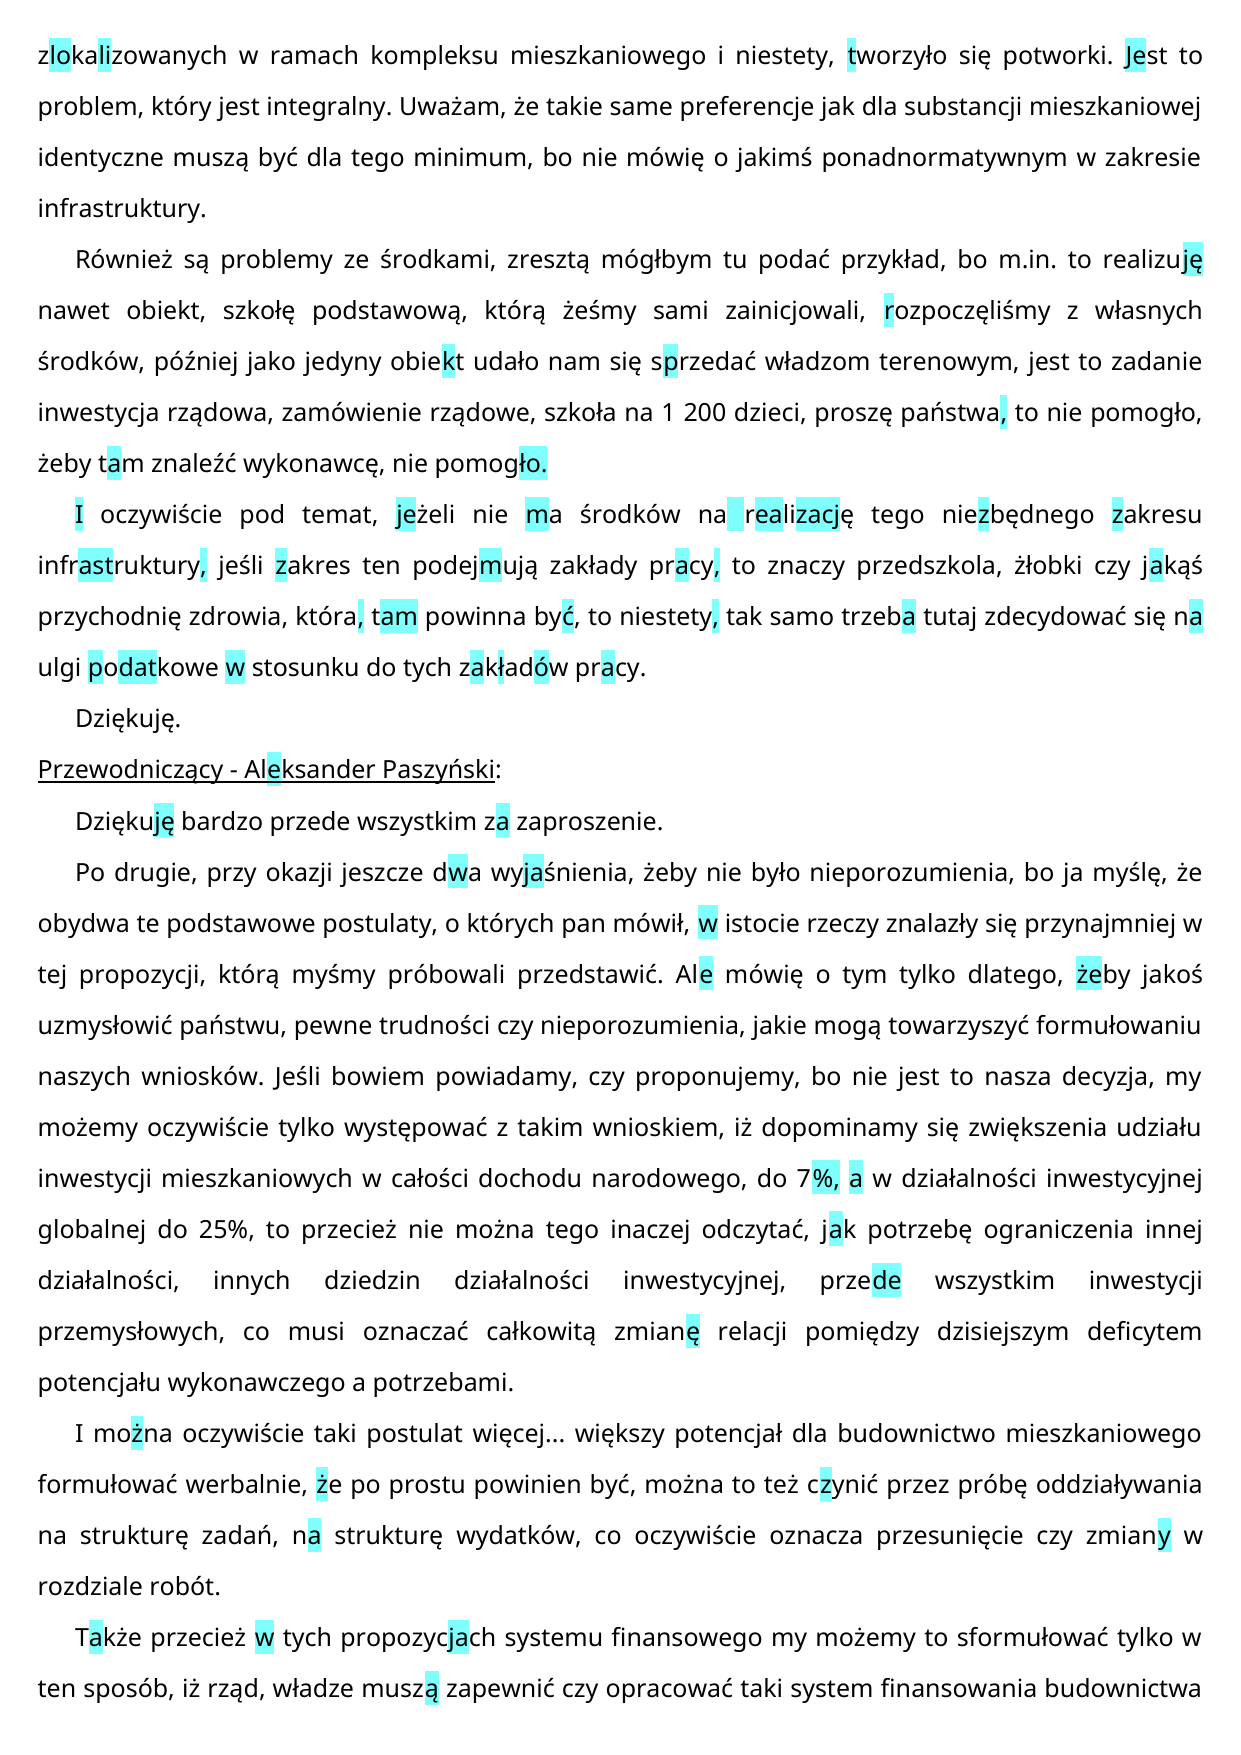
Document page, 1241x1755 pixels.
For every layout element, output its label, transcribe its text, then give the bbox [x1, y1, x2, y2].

text zlokalizowanych w ramach kompleksu mieszkaniowego i niestety, tworzyło się potworki. Jest to problem, który jest integralny. Uważam, że takie same preferencje jak dla substancji mieszkaniowej identyczne muszą być dla tego minimum, bo nie mówię o jakimś ponadnormatywnym w zakresie infrastruktury. [37, 37, 1203, 225]
text Również są problemy ze środkami, zresztą mógłbym tu podać przykład, bo m.in. to realizuję nawet obiekt, szkołę podstawową, którą żeśmy sami zainicjowali, rozpoczęliśmy z własnych środków, później jako jedyny obiekt udało nam się sprzedać władzom terenowym, jest to zadanie inwestycja rządowa, zamówienie rządowe, szkoła na 1 200 dzieci, proszę państwa, to nie pomogło, żeby tam znaleźć wykonawcę, nie pomogło. [37, 242, 1203, 480]
text Po drugie, przy okazji jeszcze dwa wyjaśnienia, żeby nie było nieporozumienia, bo ja myślę, że obydwa te podstawowe postulaty, o których pan mówił, w istocie rzeczy znalazły się przynajmniej w tej propozycji, którą myśmy próbowali przedstawić. Ale mówię o tym tylko dlatego, żeby jakoś uzmysłowić państwu, pewne trudności czy nieporozumienia, jakie mogą towarzyszyć formułowaniu naszych wniosków. Jeśli bowiem powiadamy, czy proponujemy, bo nie jest to nasza decyzja, my możemy oczywiście tylko występować z takim wnioskiem, iż dopominamy się zwiększenia udziału inwestycji mieszkaniowych w całości dochodu narodowego, do 7%, a w działalności inwestycyjnej globalnej do 25%, to przecież nie można tego inaczej odczytać, jak potrzebę ograniczenia innej działalności, innych dziedzin działalności inwestycyjnej, przede wszystkim inwestycji przemysłowych, co musi oznaczać całkowitą zmianę relacji pomiędzy dzisiejszym deficytem potencjału wykonawczego a potrzebami. [37, 854, 1203, 1399]
text I można oczywiście taki postulat więcej... większy potencjał dla budownictwo mieszkaniowego formułować werbalnie, że po prostu powinien być, można to też czynić przez próbę oddziaływania na strukturę zadań, na strukturę wydatków, co oczywiście oznacza przesunięcie czy zmiany w rozdziale robót. [37, 1416, 1203, 1603]
text Dziękuję. [37, 701, 1203, 735]
text Przewodniczący - Aleksander Paszyński: [37, 752, 1203, 786]
text Dziękuję bardzo przede wszystkim za zaproszenie. [37, 803, 1203, 837]
text I oczywiście pod temat, jeżeli nie ma środków na realizację tego niezbędnego zakresu infrastruktury, jeśli zakres ten podejmują zakłady pracy, to znaczy przedszkola, żłobki czy jakąś przychodnię zdrowia, która, tam powinna być, to niestety, tak samo trzeba tutaj zdecydować się na ulgi podatkowe w stosunku do tych zakładów pracy. [37, 497, 1203, 684]
text Także przecież w tych propozycjach systemu finansowego my możemy to sformułować tylko w ten sposób, iż rząd, władze muszą zapewnić czy opracować taki system finansowania budownictwa [37, 1620, 1203, 1705]
